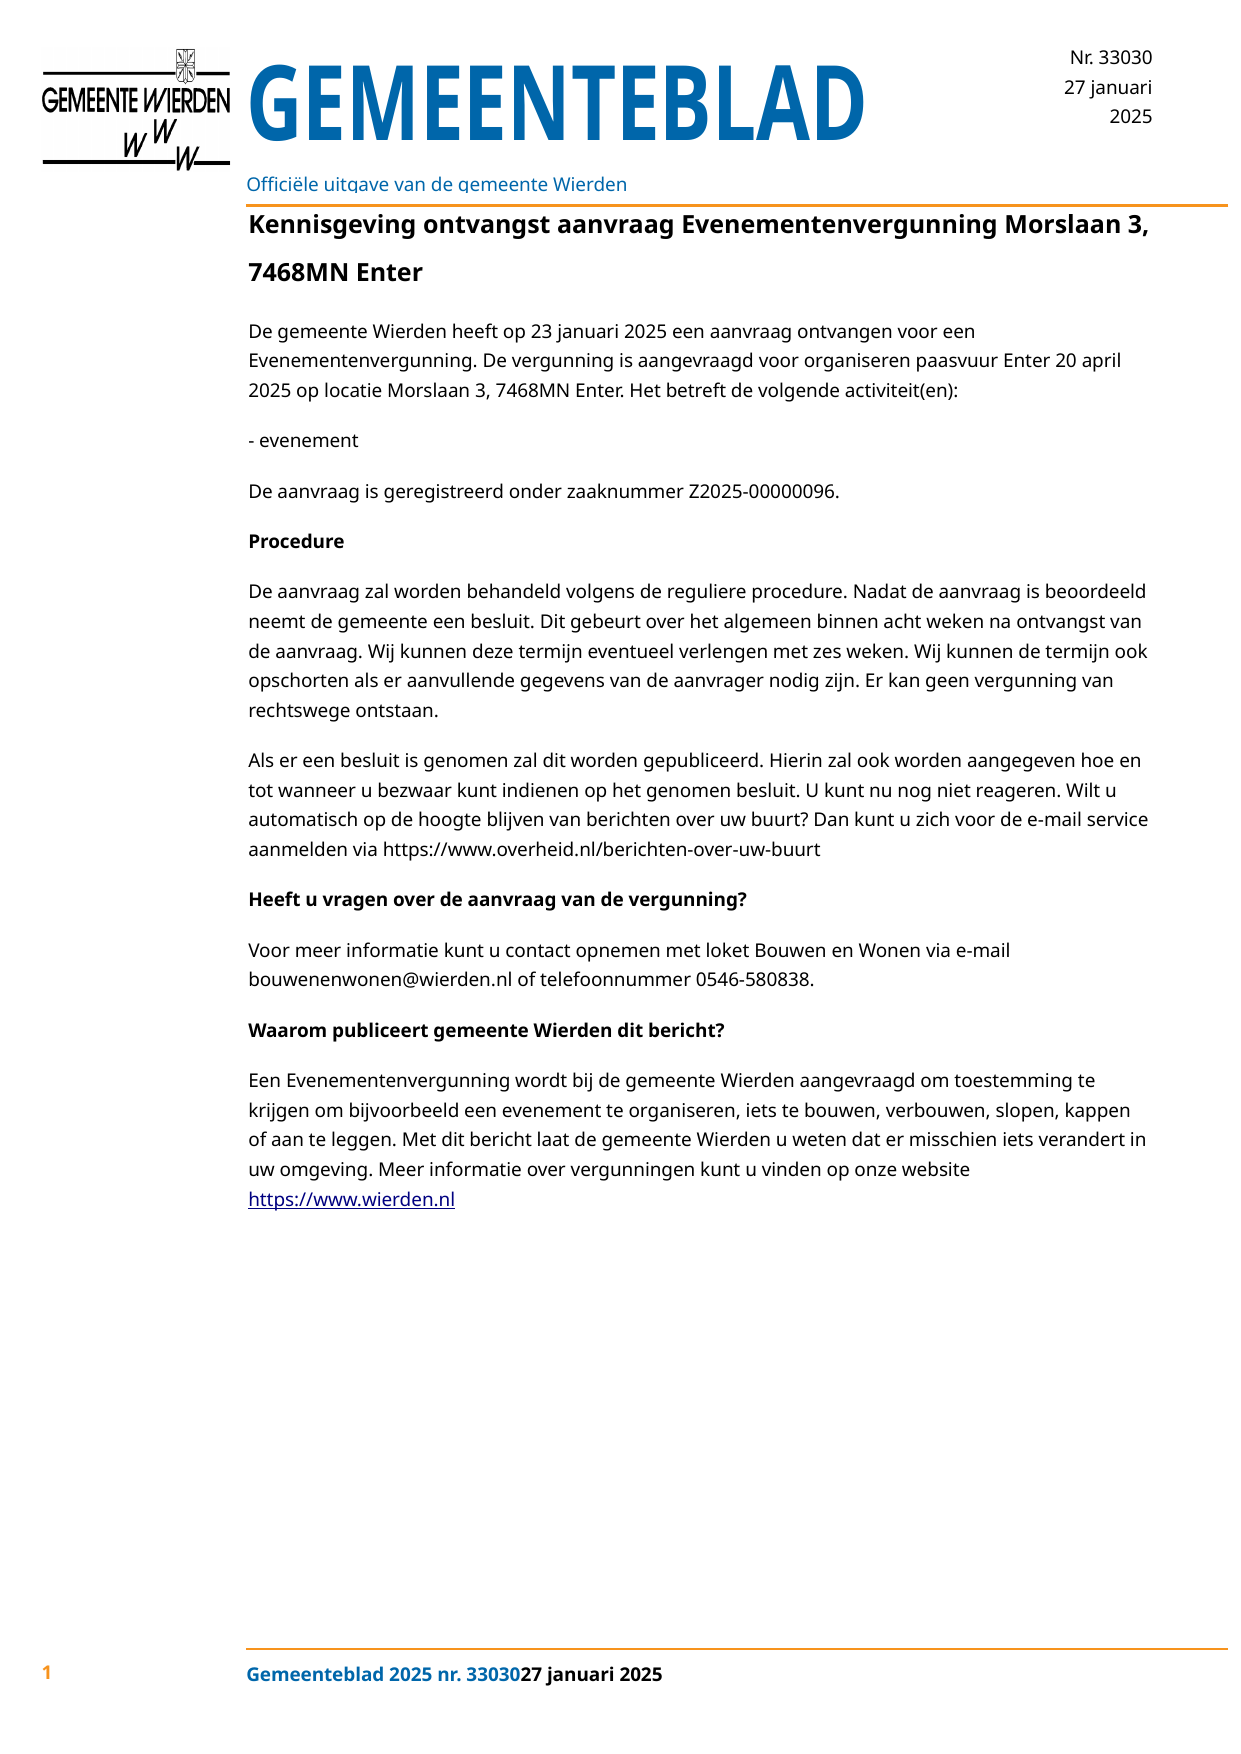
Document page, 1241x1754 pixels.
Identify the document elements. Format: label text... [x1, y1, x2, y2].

text De gemeente Wierden heeft op 23 januari 2025 een aanvraag ontvangen voor een Evenementenvergunning. De vergunning is aangevraagd voor organiseren paasvuur Enter 20 april 2025 op locatie Morslaan 3, 7468MN Enter. Het betreft de volgende activiteit(en): [248, 318, 1152, 403]
text De aanvraag zal worden behandeld volgens de reguliere procedure. Nadat de aanvraag is beoordeeld neemt de gemeente een besluit. Dit gebeurt over het algemeen binnen acht weken na ontvangst van de aanvraag. Wij kunnen deze termijn eventueel verlengen met zes weken. Wij kunnen de termijn ook opschorten als er aanvullende gegevens van de aanvrager nodig zijn. Er kan geen vergunning van rechtswege ontstaan. [248, 579, 1152, 723]
text Waarom publiceert gemeente Wierden dit bericht? [248, 1017, 1152, 1043]
picture [41, 47, 231, 172]
text Kennisgeving ontvangst aanvraag Evenementenvergunning Morslaan 3, 7468MN Enter [248, 207, 1152, 288]
text Heeft u vragen over de aanvraag van de vergunning? [248, 887, 1152, 912]
text Een Evenementenvergunning wordt bij de gemeente Wierden aangevraagd om toestemming te krijgen om bijvoorbeeld een evenement te organiseren, iets te bouwen, verbouwen, slopen, kappen of aan te leggen. Met dit bericht laat de gemeente Wierden u weten dat er misschien iets verandert in uw omgeving. Meer informatie over vergunningen kunt u vinden op onze website https://www.wierden.nl [248, 1067, 1152, 1212]
text - evenement [248, 427, 1152, 453]
text De aanvraag is geregistreerd onder zaaknummer Z2025-00000096. [248, 478, 1152, 504]
text Procedure [248, 528, 1152, 554]
text Voor meer informatie kunt u contact opnemen met loket Bouwen en Wonen via e-mail bouwenenwonen@wierden.nl of telefoonnummer 0546-580838. [248, 937, 1152, 992]
text Als er een besluit is genomen zal dit worden gepubliceerd. Hierin zal ook worden aangegeven hoe en tot wanneer u bezwaar kunt indienen op het genomen besluit. U kunt nu nog niet reageren. Wilt u automatisch op de hoogte blijven van berichten over uw buurt? Dan kunt u zich voor de e-mail service aanmelden via https://www.overheid.nl/berichten-over-uw-buurt [248, 747, 1152, 862]
